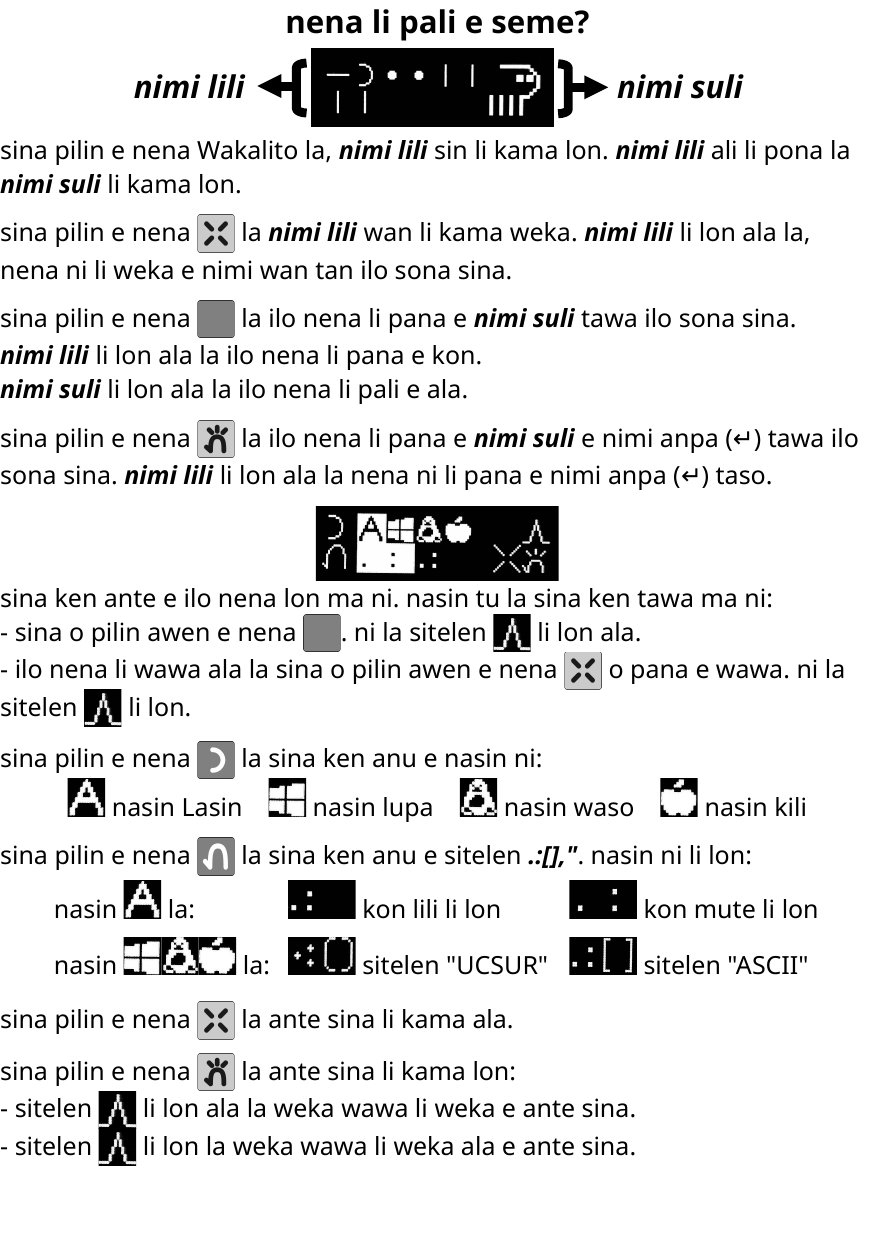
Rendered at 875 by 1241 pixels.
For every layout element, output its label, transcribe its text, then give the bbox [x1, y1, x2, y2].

picture [197, 214, 235, 253]
table_cell nasin la: [48, 931, 282, 988]
text - ilo nena li wawa ala la sina o pilin awen e nena o pana e wawa. ni la sitelen li lon. [0, 652, 874, 727]
table_header nasin la: [48, 875, 282, 931]
picture [84, 689, 122, 727]
picture [197, 1001, 235, 1040]
picture [569, 937, 637, 975]
picture [493, 614, 531, 652]
table_header [254, 43, 611, 132]
text li lon ala la weka wawa li weka e ante sina. [137, 1091, 874, 1128]
text la sina ken anu e nasin ni: [235, 741, 874, 779]
text nimi lili li lon ala la ilo nena li pana e kon. [0, 338, 874, 372]
text la ante sina li kama lon: [235, 1053, 874, 1091]
table_header kon mute li lon [564, 875, 843, 931]
picture [569, 880, 637, 919]
table_cell sitelen "ASCII" [564, 931, 843, 988]
text . ni la sitelen [341, 614, 493, 652]
picture [197, 420, 235, 458]
picture [67, 778, 106, 817]
picture [660, 778, 698, 817]
table_header kon lili li lon [283, 875, 564, 931]
table_header nimi suli [611, 43, 868, 132]
table_header nimi lili [5, 43, 254, 132]
picture [123, 937, 237, 975]
picture [268, 778, 307, 817]
picture [197, 1053, 235, 1091]
picture [564, 652, 602, 690]
text sina pilin e nena la ilo nena li pana e nimi suli e nimi anpa (↵) tawa ilo sona sina. nimi lili li lon ala la nena ni li pana e nimi anpa (↵) taso. [0, 420, 874, 492]
picture [288, 880, 356, 919]
picture [303, 614, 341, 652]
picture [197, 837, 235, 876]
text - sitelen [0, 1091, 98, 1128]
text nimi suli li lon ala la ilo nena li pali e ala. [0, 372, 874, 406]
text nena li pali e seme? [0, 0, 874, 43]
picture [311, 48, 554, 127]
text sina ken ante e ilo nena lon ma ni. nasin tu la sina ken tawa ma ni: [0, 580, 874, 614]
text la sina ken anu e sitelen .:[],". nasin ni li lon: [235, 838, 874, 875]
text sina pilin e nena [0, 1053, 197, 1091]
text nasin Lasin nasin lupa nasin waso nasin kili [0, 779, 874, 823]
table_cell sitelen "UCSUR" [283, 931, 564, 988]
text sina pilin e nena [0, 301, 197, 338]
picture [123, 880, 162, 919]
text - sitelen [0, 1128, 98, 1166]
text sina pilin e nena [0, 838, 197, 875]
text li lon la weka wawa li weka ala e ante sina. [137, 1128, 874, 1166]
text la ilo nena li pana e nimi suli tawa ilo sona sina. [235, 301, 874, 338]
picture [98, 1091, 137, 1166]
picture [459, 778, 498, 817]
text sina pilin e nena [0, 741, 197, 779]
picture [197, 300, 235, 338]
text sina pilin e nena [0, 1002, 197, 1039]
text sina pilin e nena la nimi lili wan li kama weka. nimi lili li lon ala la, nena ni li weka e nimi wan tan ilo sona sina. [0, 215, 874, 286]
text - sina o pilin awen e nena [0, 614, 303, 652]
picture [315, 506, 559, 581]
text sina pilin e nena Wakalito la, nimi lili sin li kama lon. nimi lili ali li pona la nimi suli li kama lon. [0, 132, 874, 201]
text li lon ala. [531, 614, 874, 652]
picture [288, 937, 356, 975]
text la ante sina li kama ala. [235, 1002, 874, 1039]
picture [197, 741, 235, 779]
